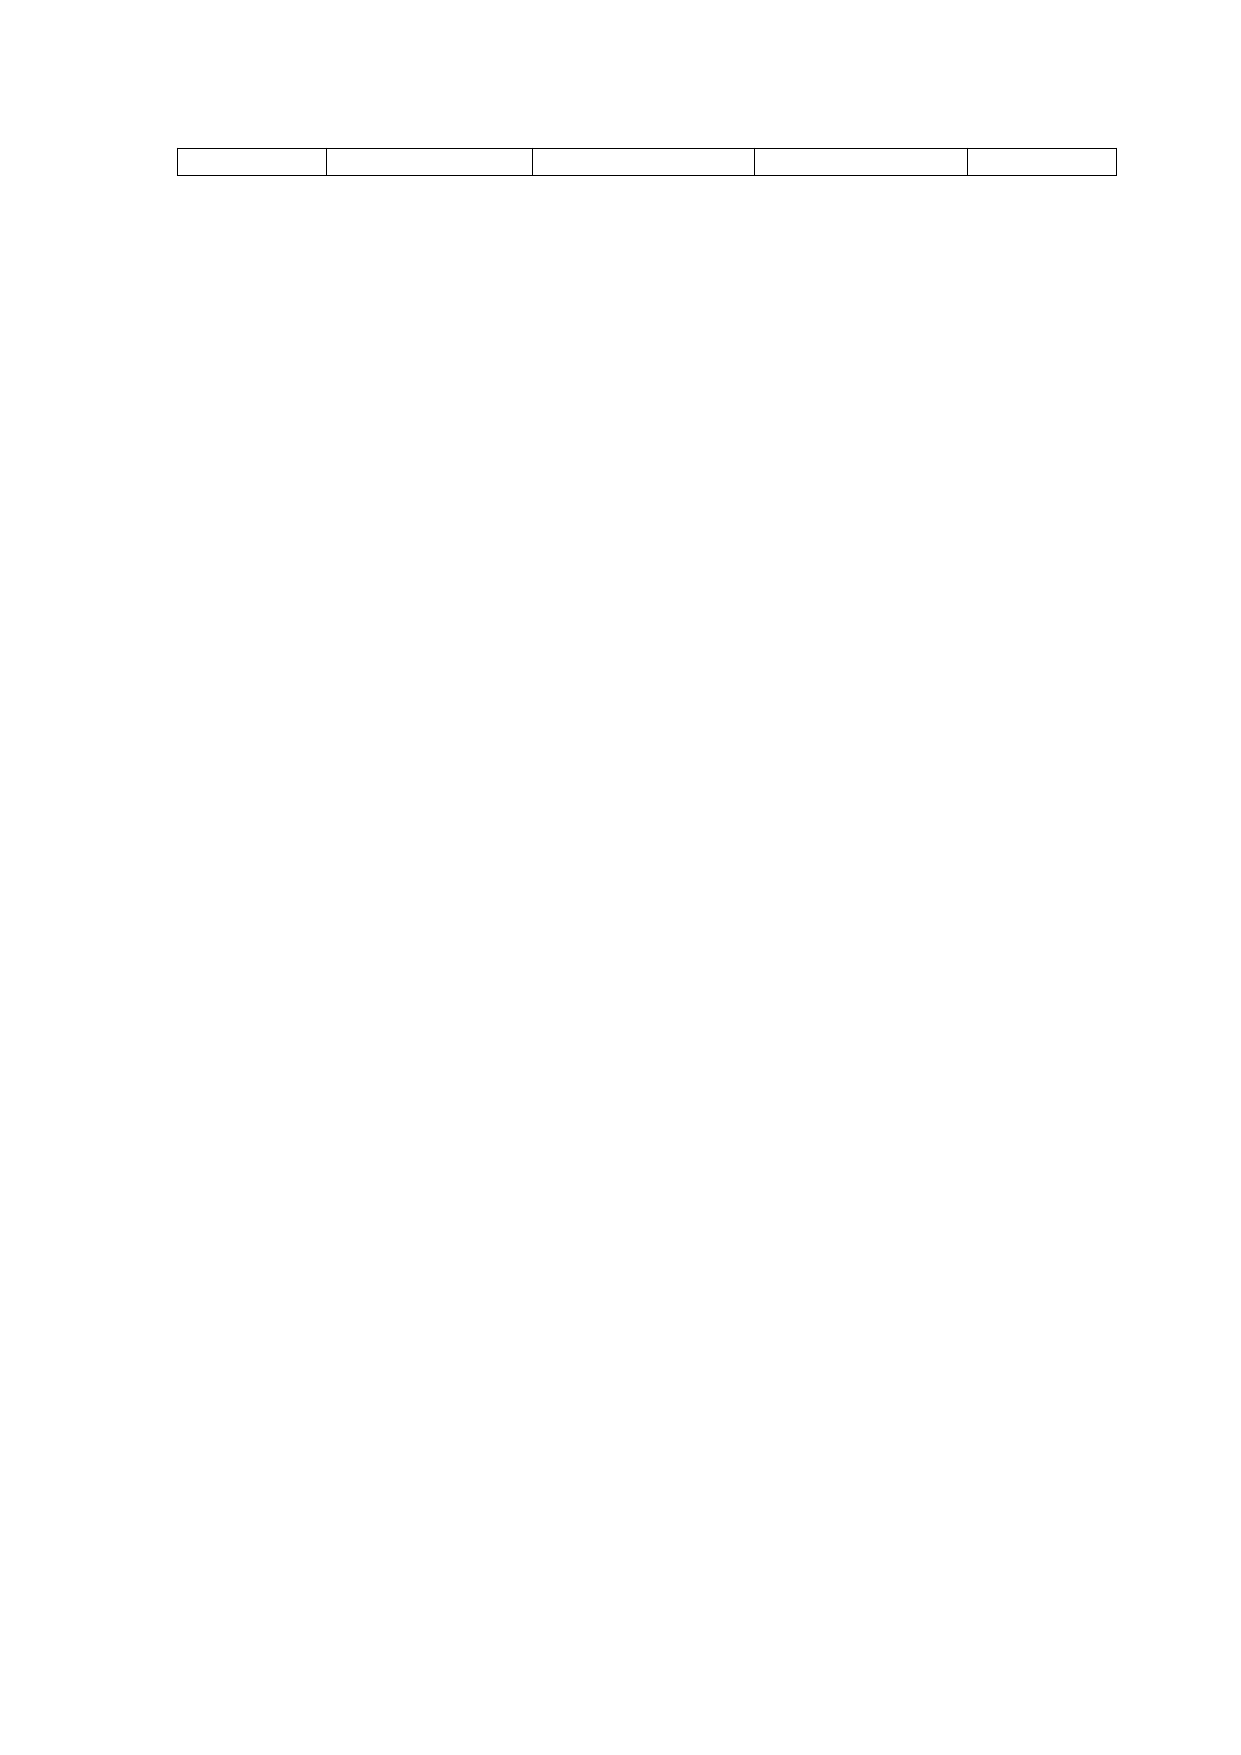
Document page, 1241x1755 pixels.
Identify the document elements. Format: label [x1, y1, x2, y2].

table_cell [327, 149, 532, 175]
table_cell [755, 149, 967, 175]
table_cell [178, 149, 326, 175]
table_cell [533, 149, 754, 175]
table_cell [968, 149, 1116, 175]
